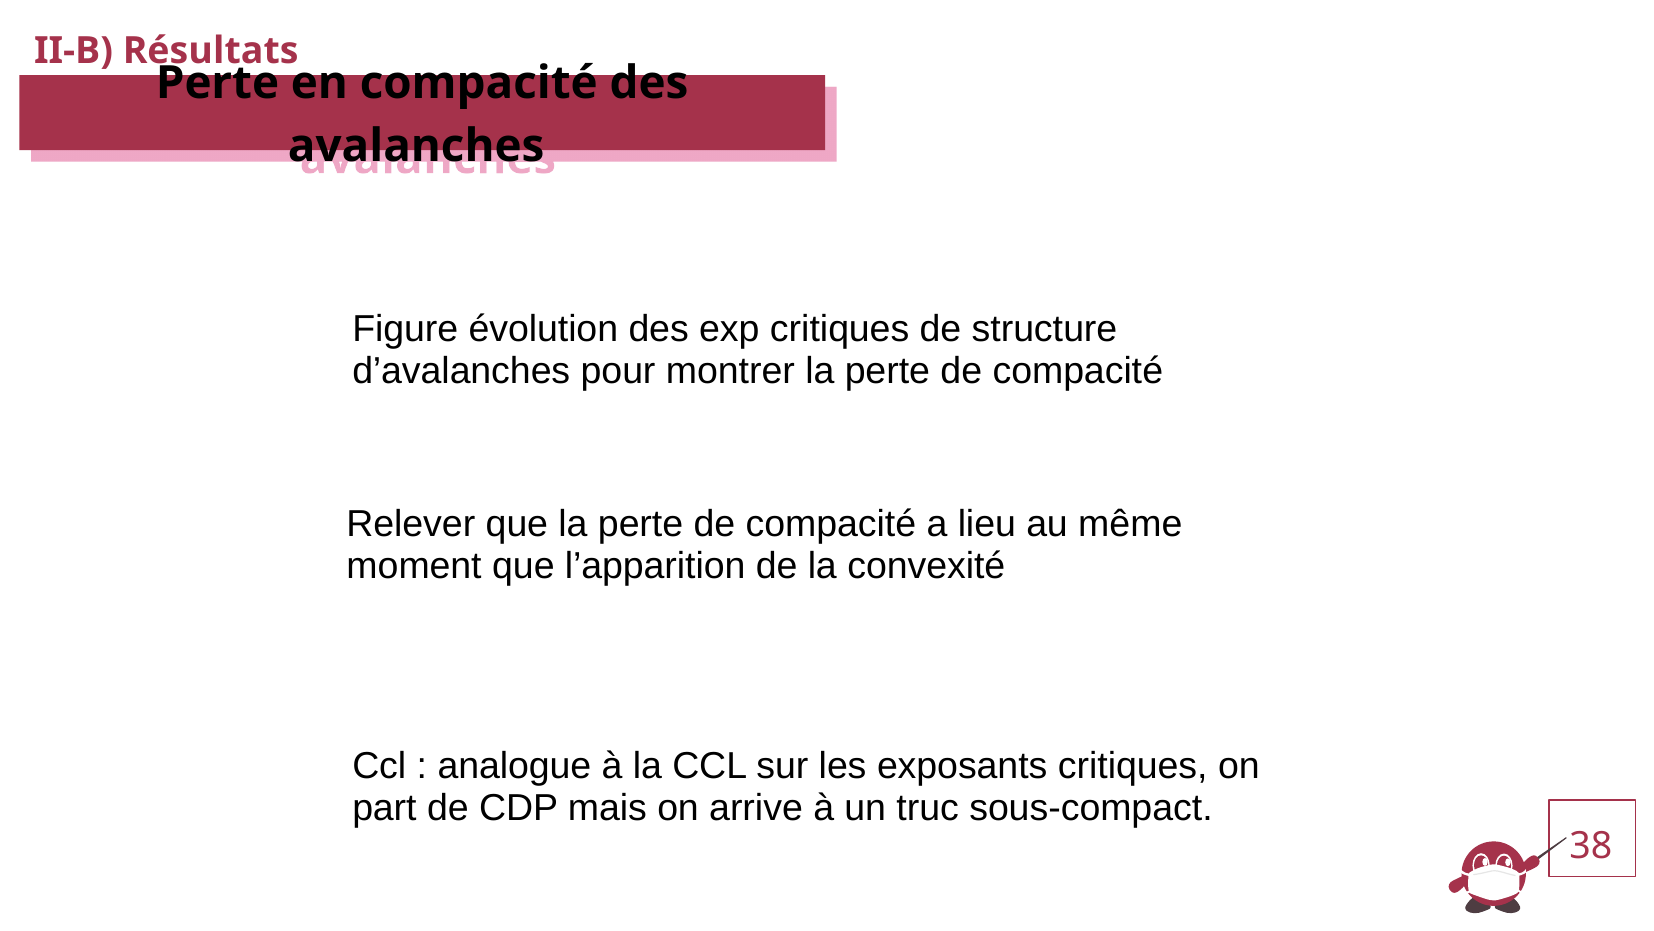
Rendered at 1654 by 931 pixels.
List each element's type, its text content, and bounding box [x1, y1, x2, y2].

text_box Ccl : analogue à la CCL sur les exposants critiques, on part de CDP mais on arrive à un truc sous-compact. [337, 737, 1313, 888]
text_box [1492, 811, 1654, 887]
text_box Relever que la perte de compacité a lieu au même moment que l’apparition de la convexité [331, 494, 1307, 601]
text_box Perte en compacité des avalanches [19, 76, 826, 151]
text_box II-B) Résultats [19, 16, 1238, 76]
text_box Figure évolution des exp critiques de structure d’avalanches pour montrer la perte de compacité [337, 300, 1313, 451]
picture [1448, 799, 1637, 914]
